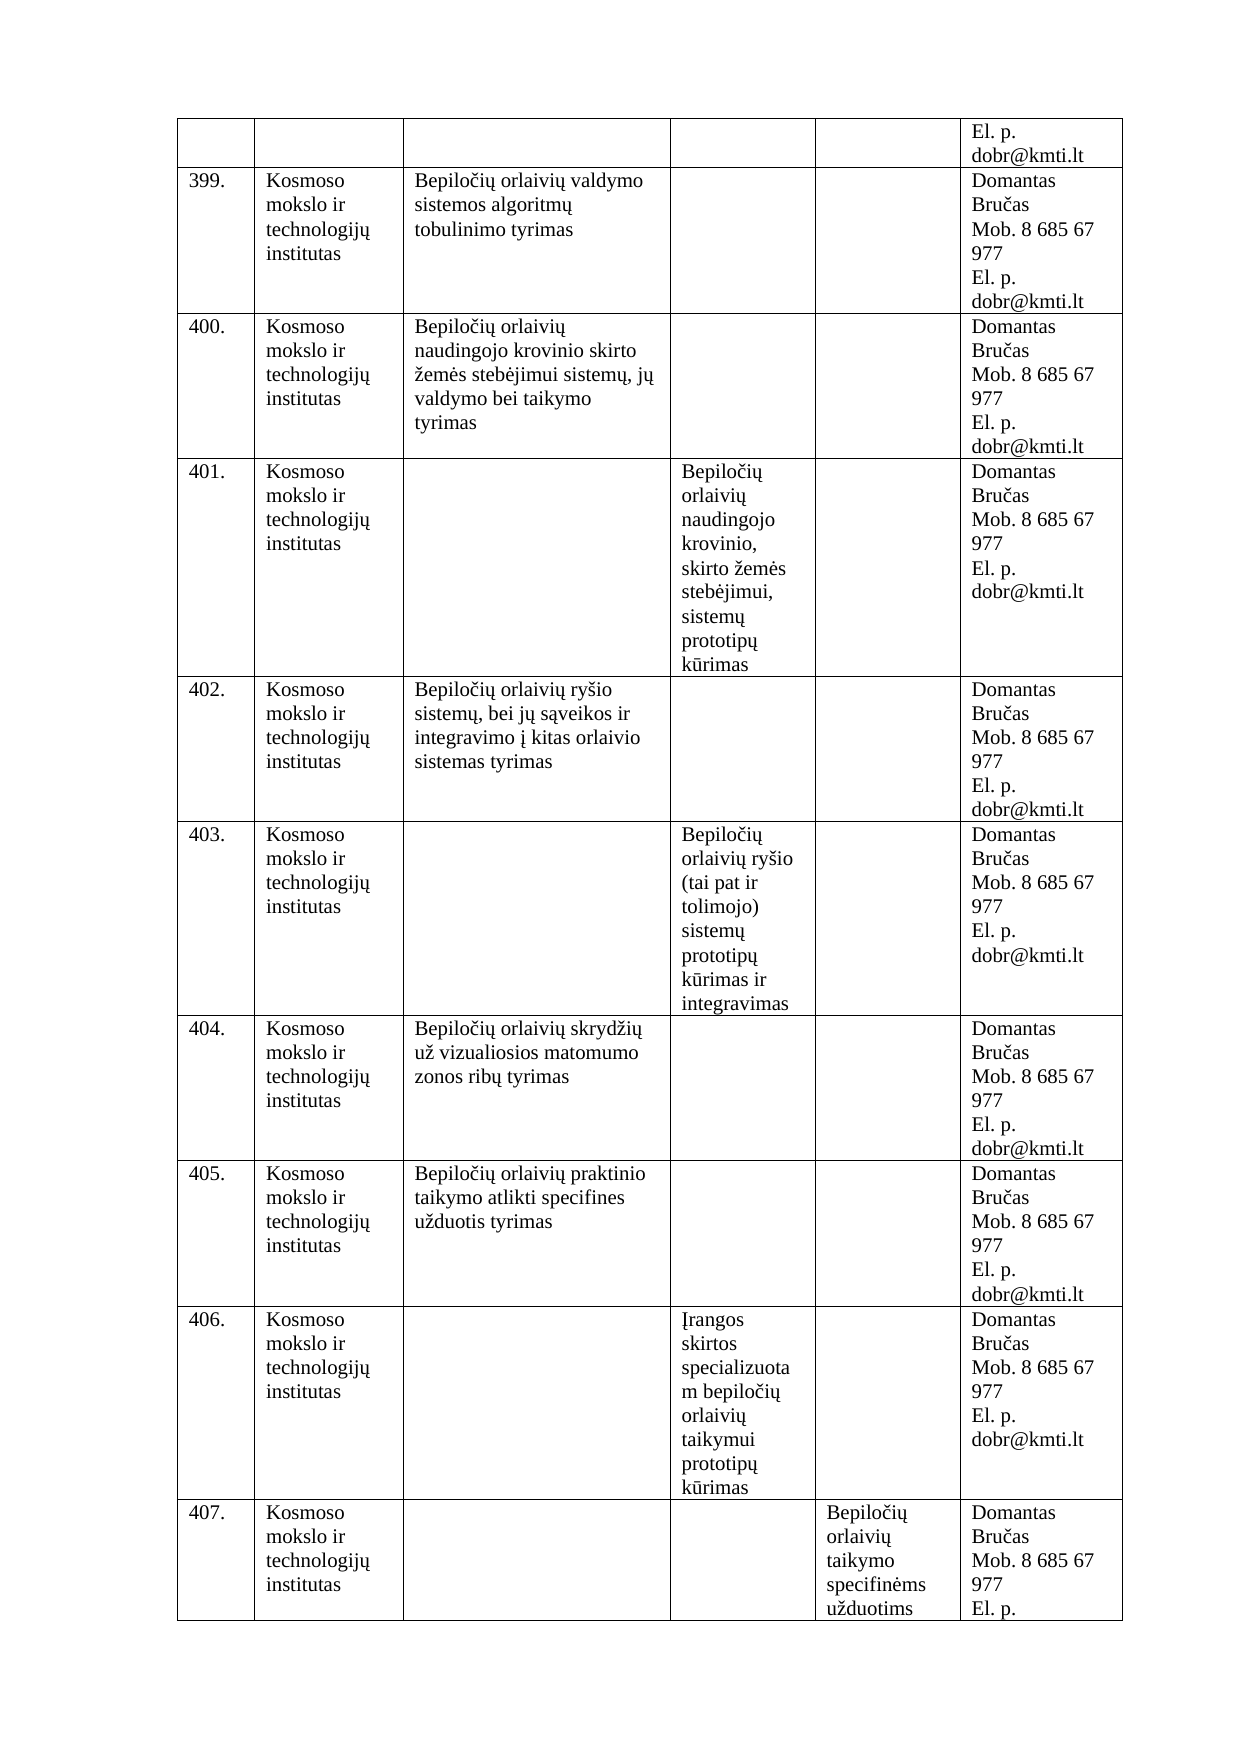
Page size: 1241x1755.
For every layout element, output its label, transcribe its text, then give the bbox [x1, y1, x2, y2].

table_cell Bepiločių orlaivių ryšio sistemų, bei jų sąveikos ir integravimo į kitas orlaivio sistemas tyrimas [404, 677, 670, 821]
table_cell [178, 119, 254, 167]
table_cell Kosmoso mokslo ir technologijų institutas [255, 168, 403, 313]
table_cell 401. [178, 459, 254, 676]
table_cell Domantas Bručas Mob. 8 685 67 977 El. p. dobr@kmti.lt [961, 459, 1122, 676]
table_cell 405. [178, 1161, 254, 1306]
table_cell [816, 314, 960, 458]
table_cell [671, 168, 815, 313]
table_cell Bepiločių orlaivių taikymo specifinėms užduotims [816, 1500, 960, 1620]
table_cell [671, 314, 815, 458]
table_cell Domantas Bručas Mob. 8 685 67 977 El. p. dobr@kmti.lt [961, 168, 1122, 313]
table_cell [671, 677, 815, 821]
table_cell Kosmoso mokslo ir technologijų institutas [255, 677, 403, 821]
table_cell [404, 459, 670, 676]
table_cell Įrangos skirtos specializuotam bepiločių orlaivių taikymui prototipų kūrimas [671, 1307, 815, 1499]
table_cell Domantas Bručas Mob. 8 685 67 977 El. p. dobr@kmti.lt [961, 314, 1122, 458]
table_cell 403. [178, 822, 254, 1015]
table_cell [816, 119, 960, 167]
table_cell [816, 459, 960, 676]
table_cell Domantas Bručas Mob. 8 685 67 977 El. p. dobr@kmti.lt [961, 1161, 1122, 1306]
table_cell 406. [178, 1307, 254, 1499]
table_cell Domantas Bručas Mob. 8 685 67 977 El. p. dobr@kmti.lt [961, 677, 1122, 821]
table_cell Kosmoso mokslo ir technologijų institutas [255, 822, 403, 1015]
table_cell [816, 1016, 960, 1160]
table_cell Kosmoso mokslo ir technologijų institutas [255, 1016, 403, 1160]
table_cell El. p. dobr@kmti.lt [961, 119, 1122, 167]
table_cell 402. [178, 677, 254, 821]
table_cell [671, 119, 815, 167]
table_cell Kosmoso mokslo ir technologijų institutas [255, 314, 403, 458]
table_cell Domantas Bručas Mob. 8 685 67 977 El. p. dobr@kmti.lt [961, 822, 1122, 1015]
table_cell 404. [178, 1016, 254, 1160]
table_cell [404, 119, 670, 167]
table_cell Domantas Bručas Mob. 8 685 67 977 El. p. [961, 1500, 1122, 1620]
table_cell Kosmoso mokslo ir technologijų institutas [255, 1307, 403, 1499]
table_cell Kosmoso mokslo ir technologijų institutas [255, 1161, 403, 1306]
table_cell 400. [178, 314, 254, 458]
table_cell [671, 1016, 815, 1160]
table_cell [816, 1161, 960, 1306]
table_cell [816, 1307, 960, 1499]
table_cell Bepiločių orlaivių praktinio taikymo atlikti specifines užduotis tyrimas [404, 1161, 670, 1306]
table_cell Bepiločių orlaivių ryšio (tai pat ir tolimojo) sistemų prototipų kūrimas ir integravimas [671, 822, 815, 1015]
table_cell [816, 677, 960, 821]
table_cell Bepiločių orlaivių valdymo sistemos algoritmų tobulinimo tyrimas [404, 168, 670, 313]
table_cell 399. [178, 168, 254, 313]
table_cell Bepiločių orlaivių naudingojo krovinio, skirto žemės stebėjimui, sistemų prototipų kūrimas [671, 459, 815, 676]
table_cell [404, 1307, 670, 1499]
table_cell Kosmoso mokslo ir technologijų institutas [255, 1500, 403, 1620]
table_cell [671, 1500, 815, 1620]
table_cell [255, 119, 403, 167]
table_cell Bepiločių orlaivių naudingojo krovinio skirto žemės stebėjimui sistemų, jų valdymo bei taikymo tyrimas [404, 314, 670, 458]
table_cell Domantas Bručas Mob. 8 685 67 977 El. p. dobr@kmti.lt [961, 1016, 1122, 1160]
table_cell Kosmoso mokslo ir technologijų institutas [255, 459, 403, 676]
table_cell [816, 822, 960, 1015]
table_cell [404, 822, 670, 1015]
table_cell [671, 1161, 815, 1306]
table_cell [816, 168, 960, 313]
table_cell 407. [178, 1500, 254, 1620]
table_cell [404, 1500, 670, 1620]
table_cell Bepiločių orlaivių skrydžių už vizualiosios matomumo zonos ribų tyrimas [404, 1016, 670, 1160]
table_cell Domantas Bručas Mob. 8 685 67 977 El. p. dobr@kmti.lt [961, 1307, 1122, 1499]
